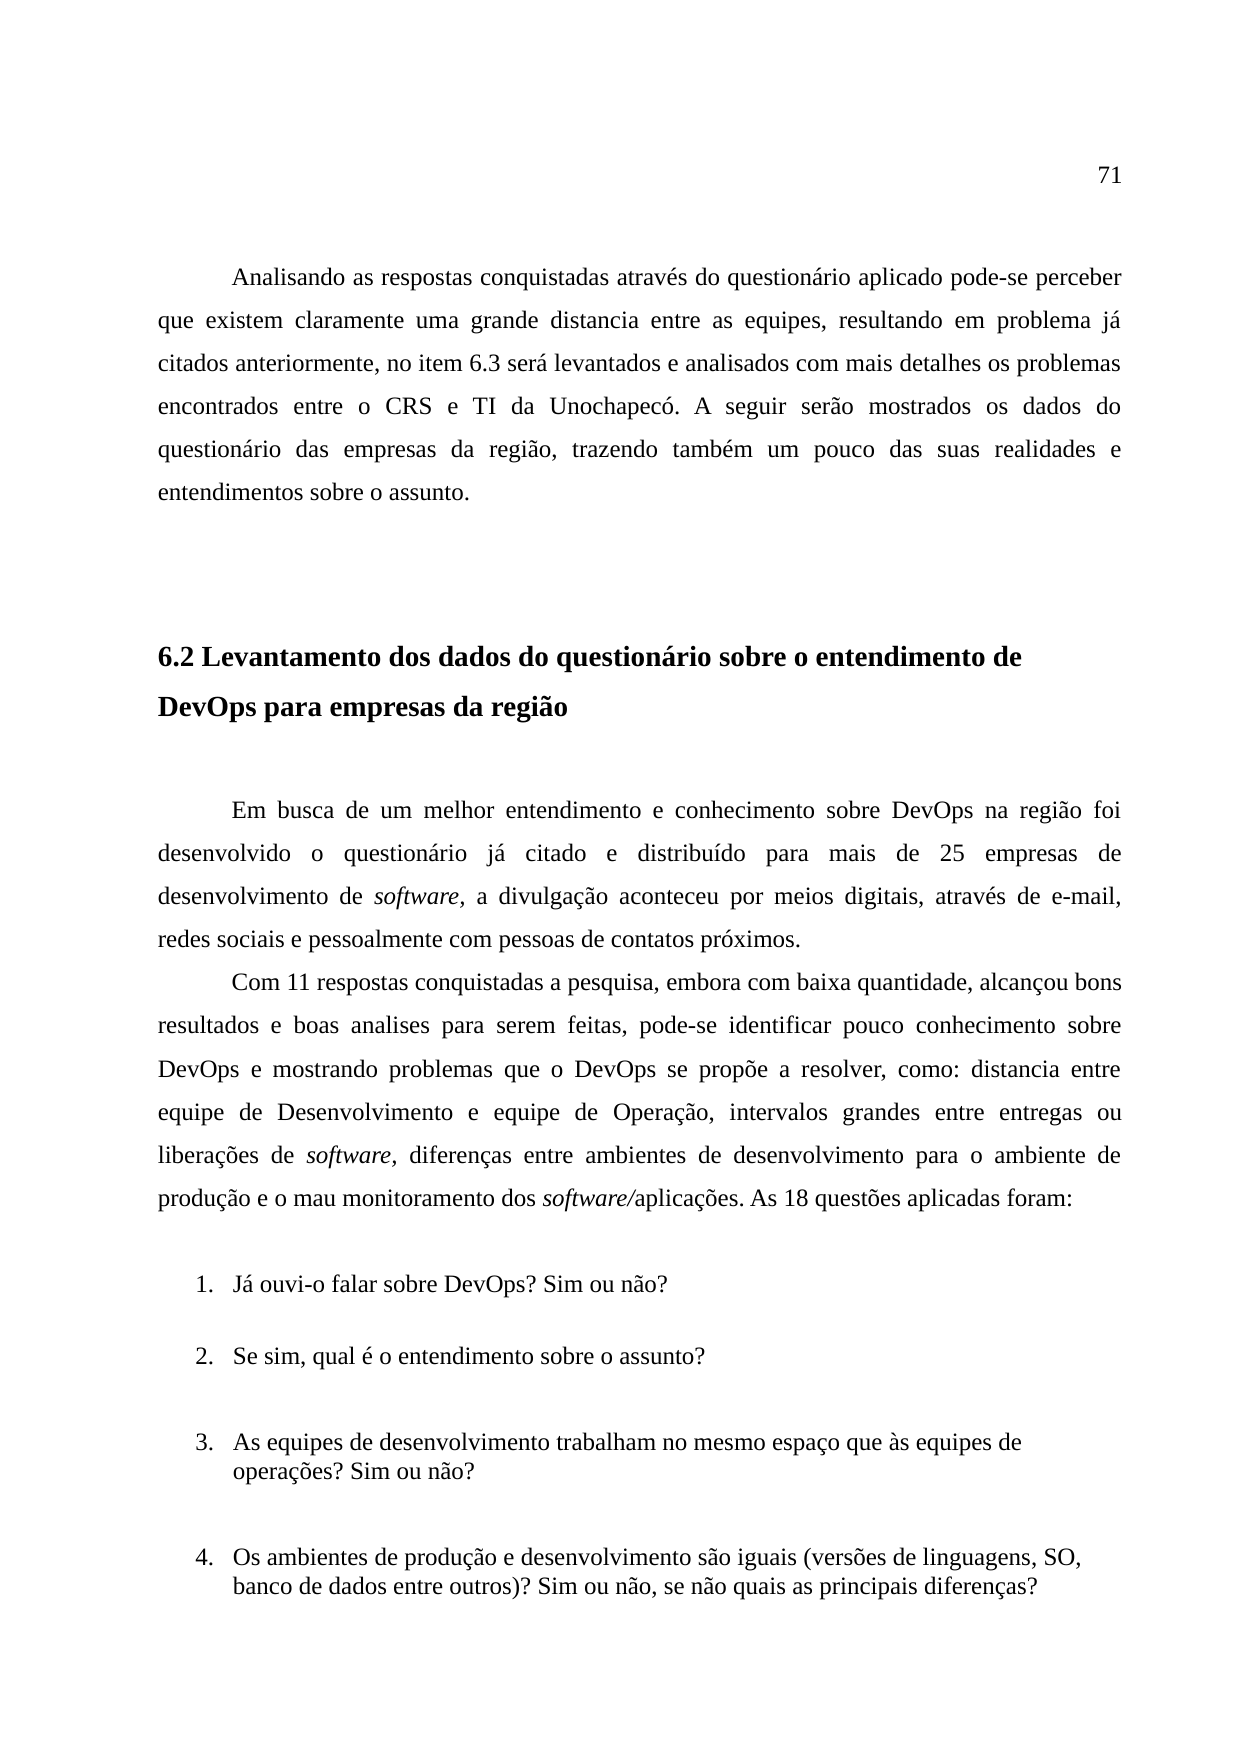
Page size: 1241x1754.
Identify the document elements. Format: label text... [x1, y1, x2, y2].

subtitle 6.2 Levantamento dos dados do questionário sobre o entendimento de DevOps para empresas da região [158, 639, 1122, 723]
text Com 11 respostas conquistadas a pesquisa, embora com baixa quantidade, alcançou bons resultados e boas analises para serem feitas, pode-se identificar pouco conhecimento sobre DevOps e mostrando problemas que o DevOps se propõe a resolver, como: distancia entre equipe de Desenvolvimento e equipe de Operação, intervalos grandes entre entregas ou liberações de software, diferenças entre ambientes de desenvolvimento para o ambiente de produção e o mau monitoramento dos software/aplicações. As 18 questões aplicadas foram: [158, 967, 1122, 1212]
text Em busca de um melhor entendimento e conhecimento sobre DevOps na região foi desenvolvido o questionário já citado e distribuído para mais de 25 empresas de desenvolvimento de software, a divulgação aconteceu por meios digitais, através de e-mail, redes sociais e pessoalmente com pessoas de contatos próximos. [158, 795, 1122, 953]
list As equipes de desenvolvimento trabalham no mesmo espaço que às equipes de operações? Sim ou não? [195, 1427, 1122, 1485]
list Já ouvi-o falar sobre DevOps? Sim ou não? [195, 1269, 1122, 1298]
list Os ambientes de produção e desenvolvimento são iguais (versões de linguagens, SO, banco de dados entre outros)? Sim ou não, se não quais as principais diferenças? [195, 1542, 1122, 1600]
list Se sim, qual é o entendimento sobre o assunto? [195, 1341, 1122, 1370]
text Analisando as respostas conquistadas através do questionário aplicado pode-se perceber que existem claramente uma grande distancia entre as equipes, resultando em problema já citados anteriormente, no item 6.3 será levantados e analisados com mais detalhes os problemas encontrados entre o CRS e TI da Unochapecó. A seguir serão mostrados os dados do questionário das empresas da região, trazendo também um pouco das suas realidades e entendimentos sobre o assunto. [158, 262, 1122, 506]
